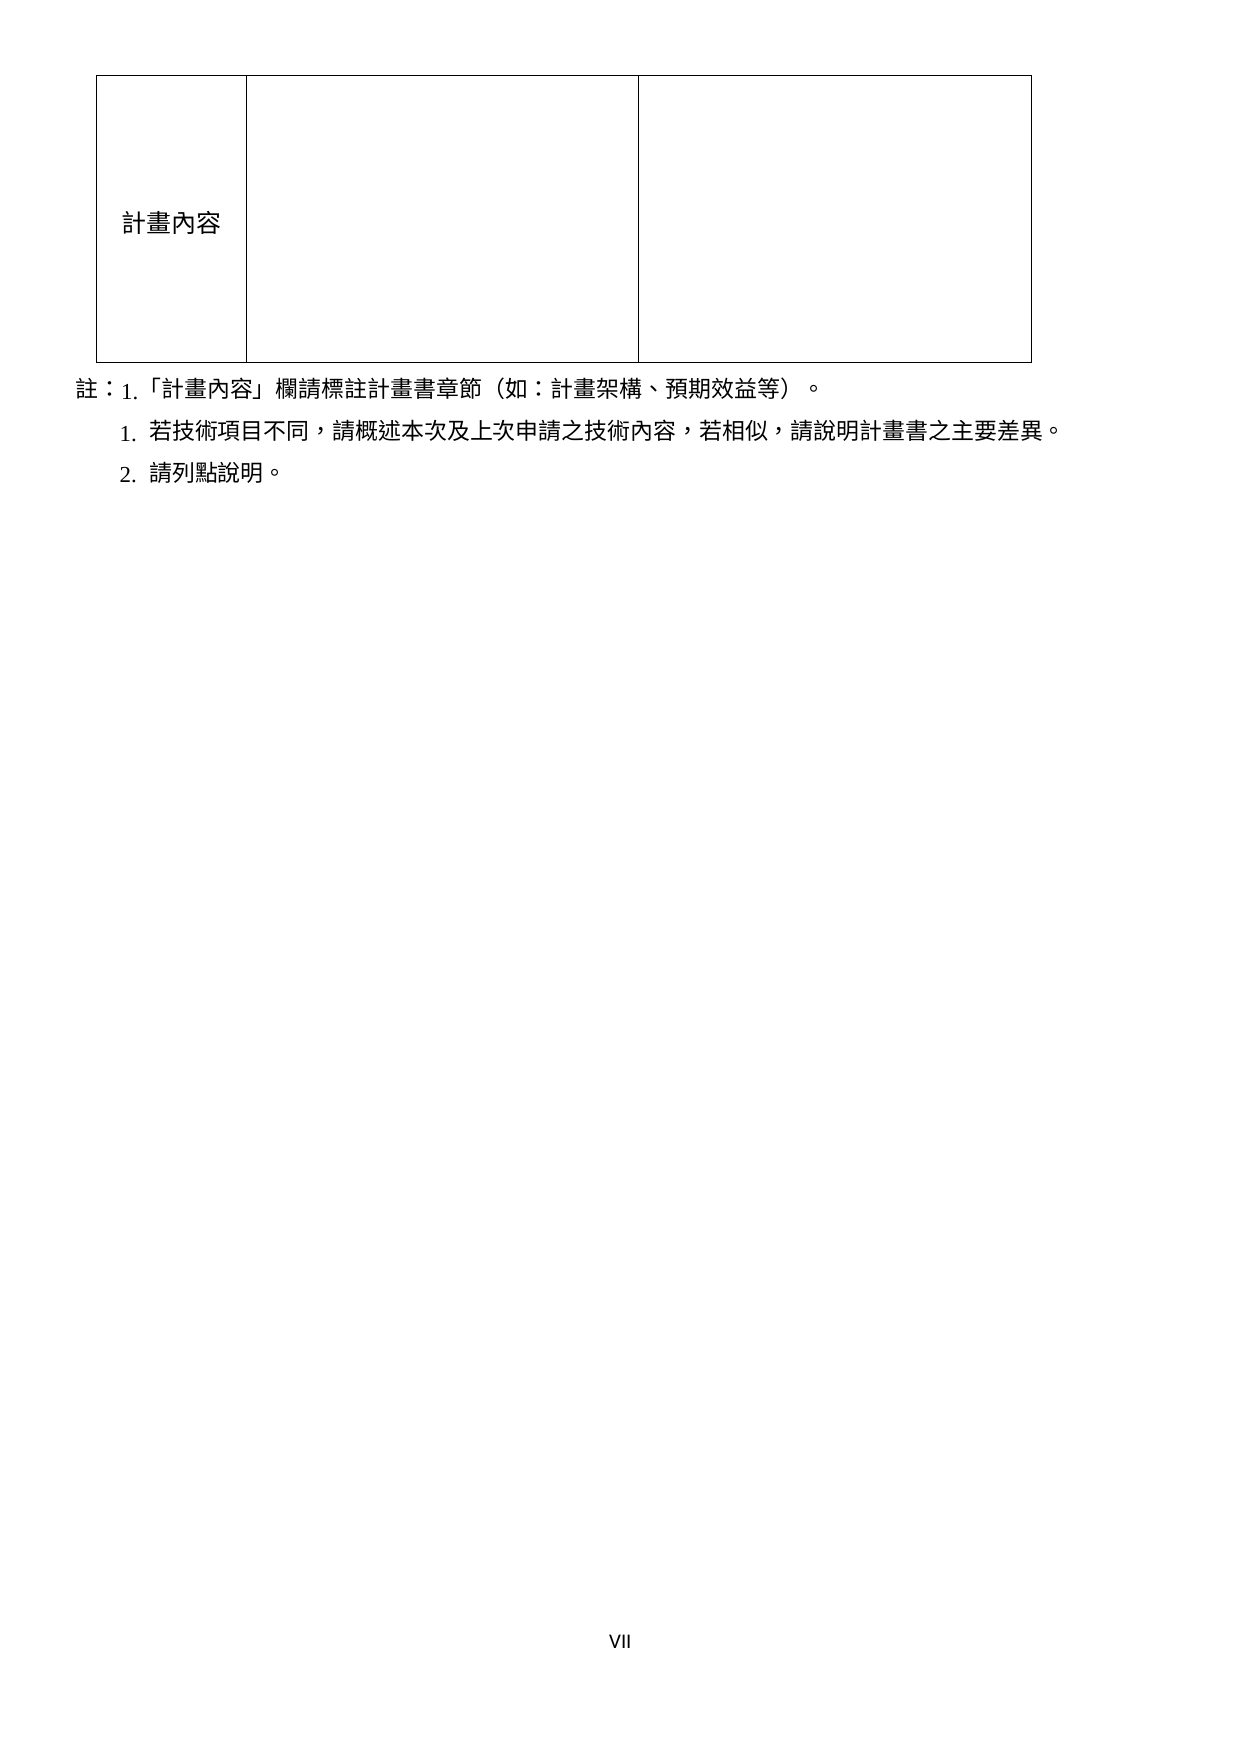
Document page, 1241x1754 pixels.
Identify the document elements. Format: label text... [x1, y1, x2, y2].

list 若技術項目不同，請概述本次及上次申請之技術內容，若相似，請說明計畫書之主要差異。 [119, 404, 1165, 446]
table_cell 計畫內容 [97, 76, 246, 362]
table_cell [639, 76, 1031, 362]
table_cell [247, 76, 638, 362]
text 註：1.「計畫內容」欄請標註計畫書章節（如：計畫架構、預期效益等）。 [75, 363, 1207, 404]
list 請列點說明。 [119, 446, 1165, 488]
